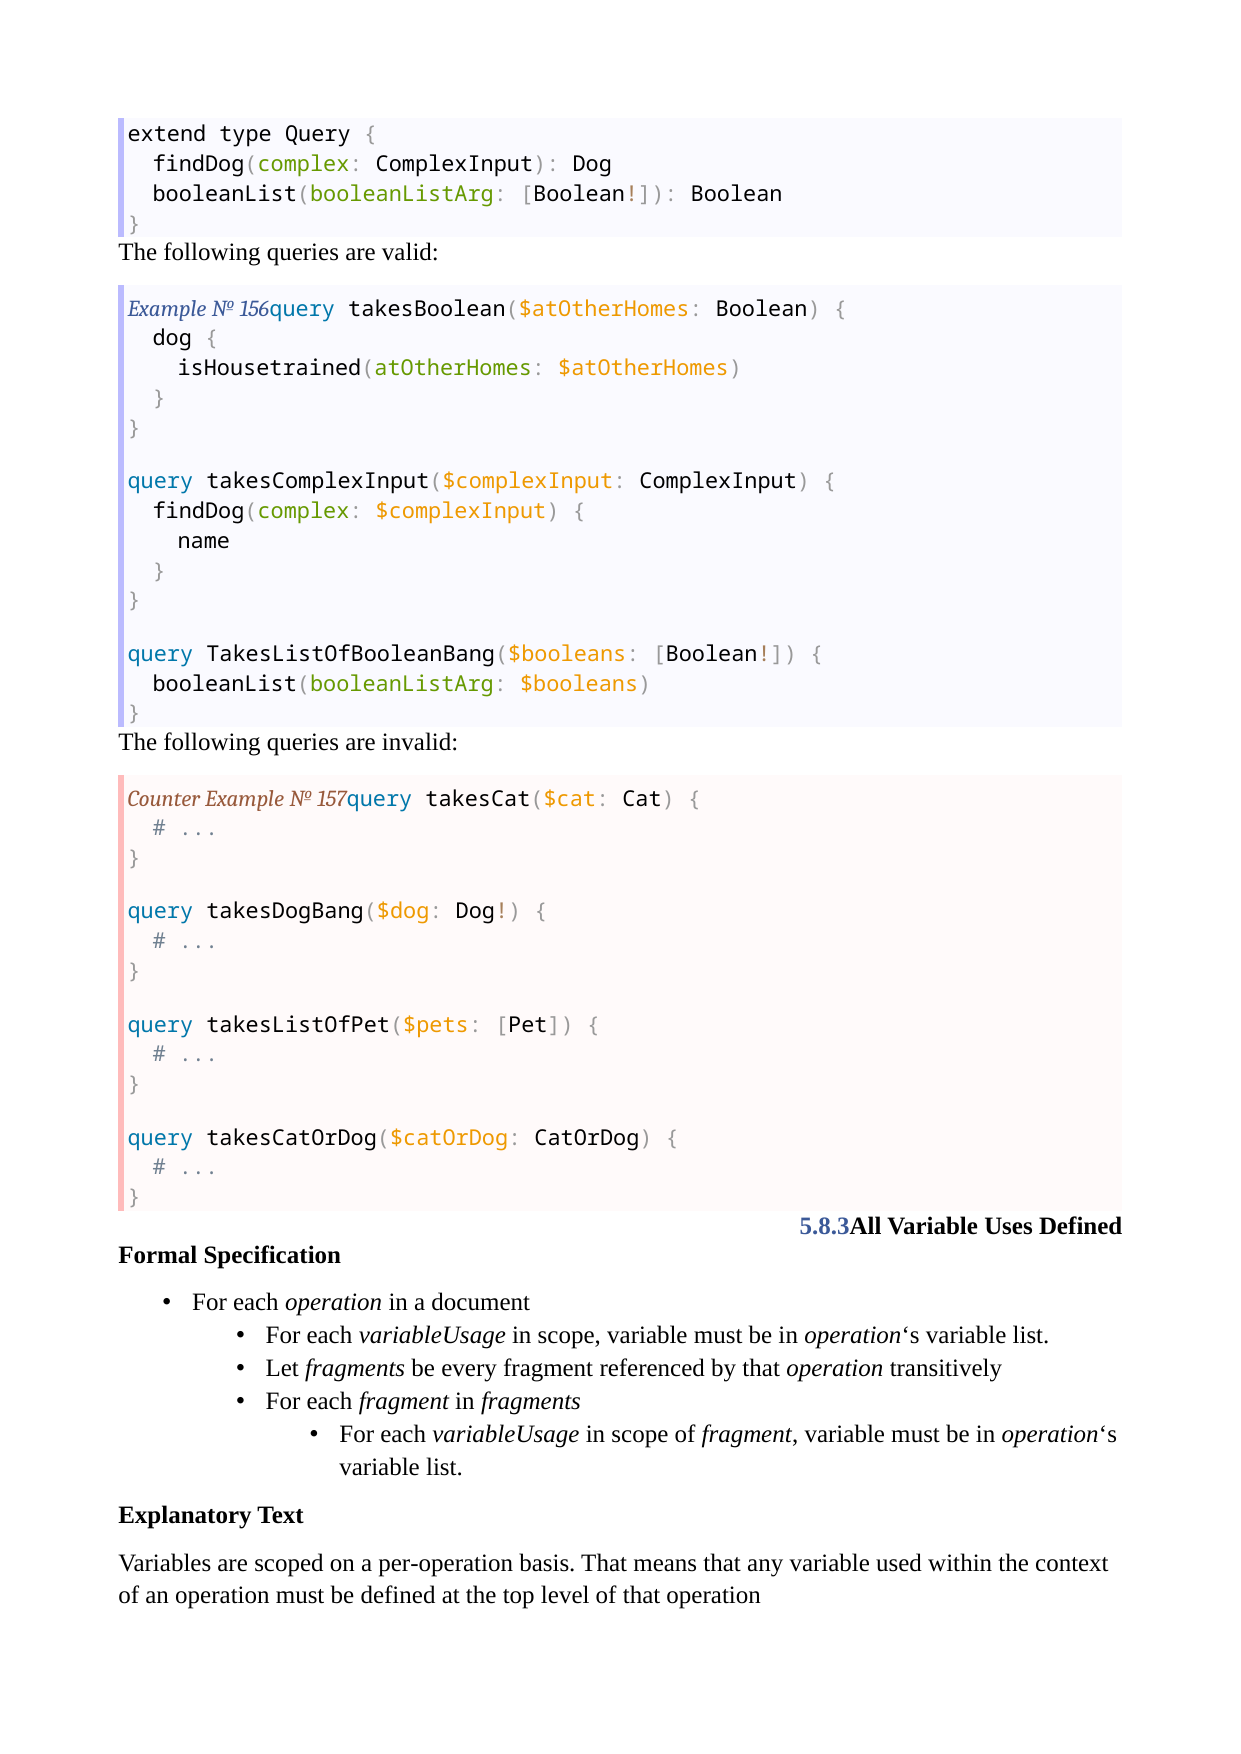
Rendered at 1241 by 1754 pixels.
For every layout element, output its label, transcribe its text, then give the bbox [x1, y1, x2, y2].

text Formal Specification [118, 1240, 1122, 1268]
text The following queries are valid: [118, 237, 1122, 266]
text dog { [124, 322, 1122, 352]
list For each fragment in fragments [236, 1386, 1122, 1415]
text query takesCatOrDog($catOrDog: CatOrDog) { [124, 1122, 1122, 1151]
text query takesListOfPet($pets: [Pet]) { [124, 1008, 1122, 1038]
text } [124, 955, 1122, 985]
text findDog(complex: $complexInput) { [124, 495, 1122, 525]
text The following queries are invalid: [118, 727, 1122, 756]
text Counter Example № 157query takesCat($cat: Cat) { [124, 775, 1122, 812]
text } [124, 697, 1122, 727]
list For each variableUsage in scope, variable must be in operation‘s variable list. [236, 1320, 1122, 1349]
subtitle 5.8.3All Variable Uses Defined [118, 1211, 1122, 1240]
text } [124, 584, 1122, 614]
text } [124, 1181, 1122, 1211]
text Variables are scoped on a per‐operation basis. That means that any variable used within the context of an operation must be defined at the top level of that operation [118, 1548, 1122, 1609]
text } [124, 207, 1122, 237]
text # ... [124, 1038, 1122, 1068]
text booleanList(booleanListArg: $booleans) [124, 668, 1122, 697]
text name [124, 525, 1122, 554]
list For each operation in a document [162, 1287, 1122, 1316]
text Example № 156query takesBoolean($atOtherHomes: Boolean) { [124, 285, 1122, 322]
text extend type Query { [124, 118, 1122, 148]
text } [124, 842, 1122, 872]
text # ... [124, 1151, 1122, 1181]
text } [124, 1068, 1122, 1098]
list Let fragments be every fragment referenced by that operation transitively [236, 1353, 1122, 1382]
text # ... [124, 812, 1122, 842]
text } [124, 412, 1122, 442]
text } [124, 382, 1122, 412]
text } [124, 554, 1122, 584]
list For each variableUsage in scope of fragment, variable must be in operation‘s variable list. [309, 1419, 1122, 1481]
text query takesComplexInput($complexInput: ComplexInput) { [124, 465, 1122, 495]
text query TakesListOfBooleanBang($booleans: [Boolean!]) { [124, 638, 1122, 668]
text booleanList(booleanListArg: [Boolean!]): Boolean [124, 178, 1122, 207]
text findDog(complex: ComplexInput): Dog [124, 148, 1122, 178]
text Explanatory Text [118, 1500, 1122, 1529]
text query takesDogBang($dog: Dog!) { [124, 896, 1122, 925]
text # ... [124, 925, 1122, 955]
text isHousetrained(atOtherHomes: $atOtherHomes) [124, 352, 1122, 382]
